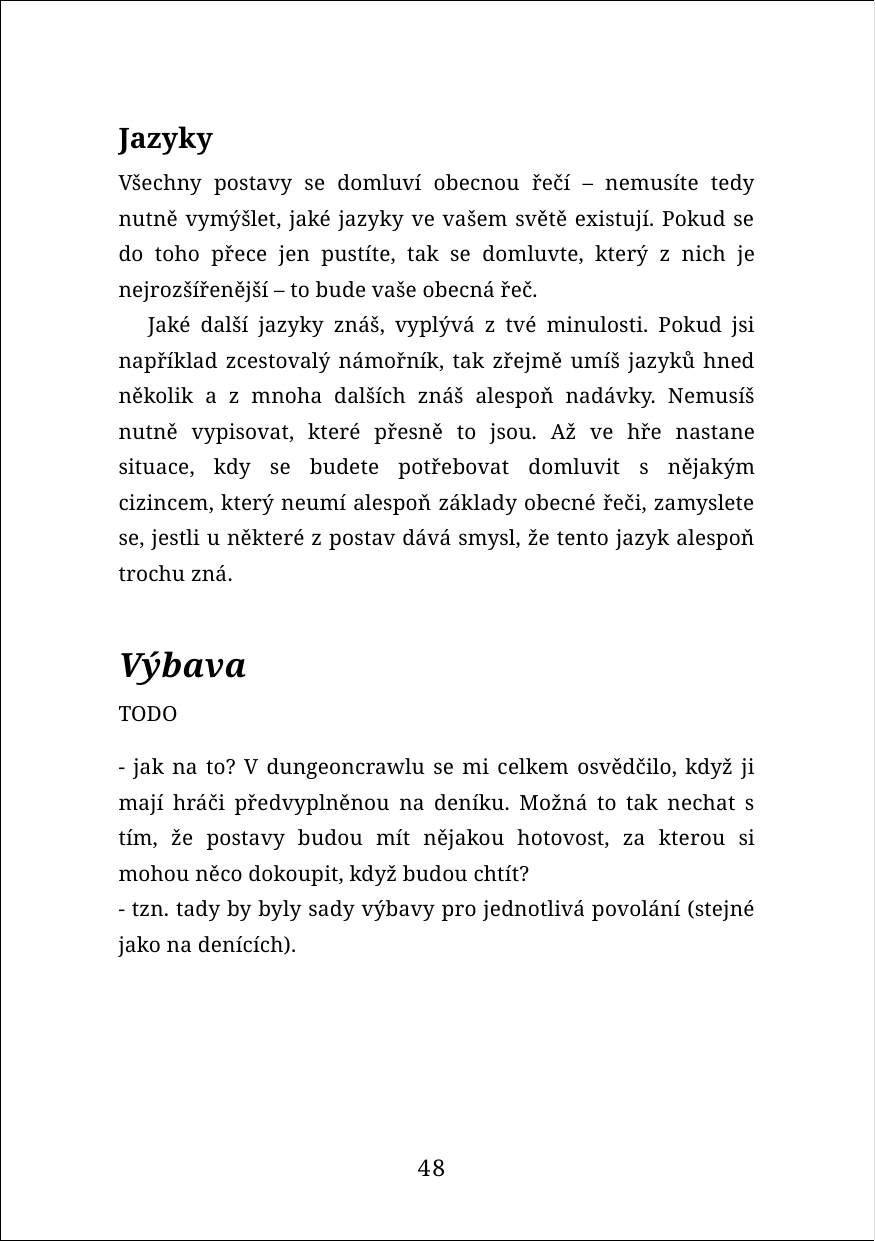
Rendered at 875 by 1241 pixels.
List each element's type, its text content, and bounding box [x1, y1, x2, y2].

text Všechny postavy se domluví obecnou řečí – nemusíte tedy nutně vymýšlet, jaké jazyky ve vašem světě existují. Pokud se do toho přece jen pustíte, tak se domluvte, který z nich je nejrozšířenější – to bude vaše obecná řeč. Jaké další jazyky znáš, vyplývá z tvé minulosti. Pokud jsi například zcestovalý námořník, tak zřejmě umíš jazyků hned několik a z mnoha dalších znáš alespoň nadávky. Nemusíš nutně vypisovat, které přesně to jsou. Až ve hře nastane situace, kdy se budete potřebovat domluvit s nějakým cizincem, který neumí alespoň základy obecné řeči, zamyslete se, jestli u některé z postav dává smysl, že tento jazyk alespoň trochu zná. [118, 168, 756, 587]
subtitle Jazyky [118, 118, 756, 157]
text TODO [118, 699, 756, 727]
subtitle Výbava [118, 642, 756, 687]
text - jak na to? V dungeoncrawlu se mi celkem osvědčilo, když ji mají hráči předvyplněnou na deníku. Možná to tak nechat s tím, že postavy budou mít nějakou hotovost, za kterou si mohou něco dokoupit, když budou chtít? - tzn. tady by byly sady výbavy pro jednotlivá povolání (stejné jako na denících). [118, 752, 756, 958]
